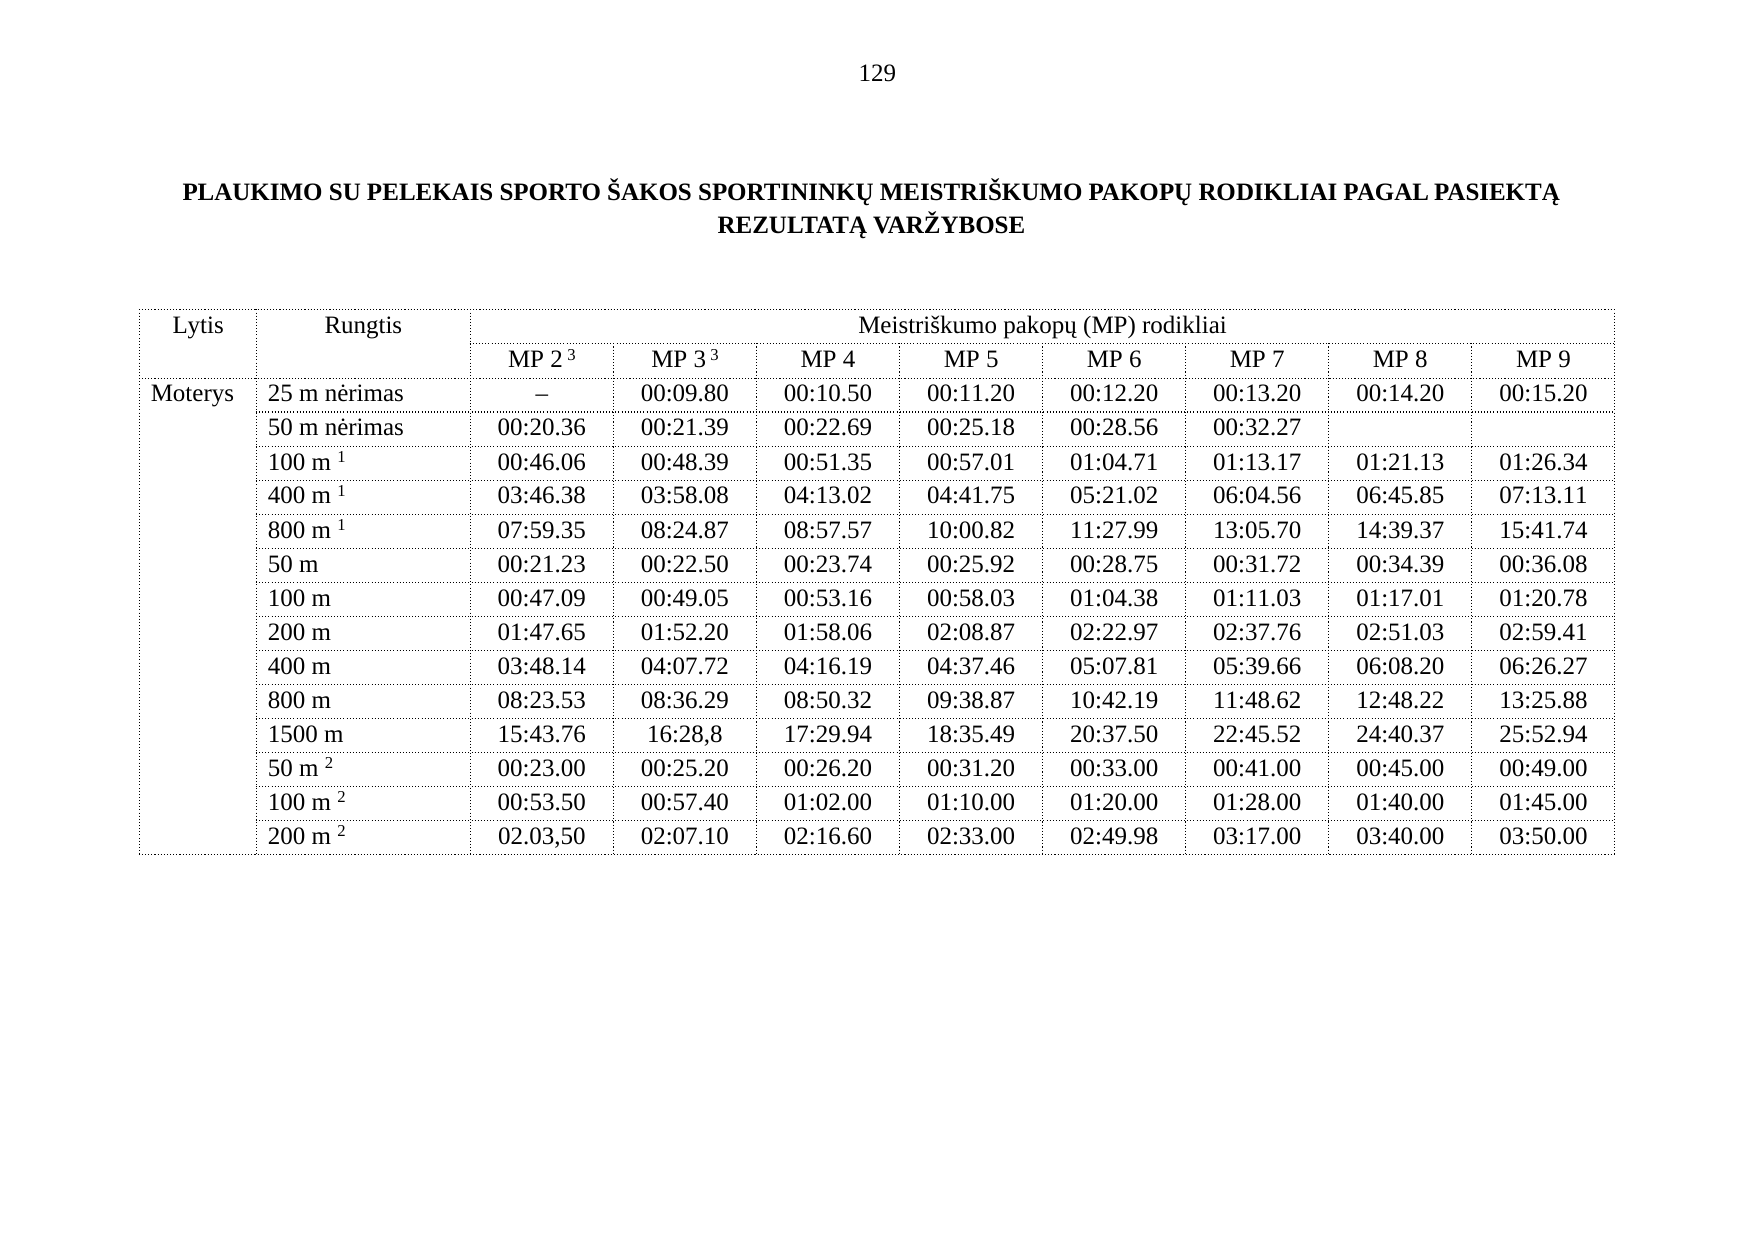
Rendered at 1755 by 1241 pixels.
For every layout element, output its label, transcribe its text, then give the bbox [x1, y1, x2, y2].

table_cell 00:11.20 [899, 378, 1042, 411]
table_cell 00:13.20 [1186, 378, 1328, 411]
table_cell 50 m 2 [256, 752, 470, 786]
table_cell 18:35.49 [899, 718, 1042, 752]
table_cell 04:07.72 [613, 650, 756, 684]
table_cell 07:13.11 [1472, 480, 1615, 514]
table_cell 01:02.00 [756, 786, 899, 820]
table_cell 00:20.36 [470, 411, 613, 446]
table_cell 00:25.18 [899, 411, 1042, 446]
table_cell 00:49.05 [613, 582, 756, 616]
table_cell 400 m [256, 650, 470, 684]
table_cell 05:07.81 [1043, 650, 1186, 684]
table_cell 14:39.37 [1329, 514, 1472, 548]
table_cell MP 5 [899, 343, 1042, 377]
table_cell 00:21.23 [470, 548, 613, 582]
table_cell 00:21.39 [613, 411, 756, 446]
table_cell 05:39.66 [1186, 650, 1328, 684]
table_cell MP 7 [1186, 343, 1328, 377]
table_cell 01:47.65 [470, 616, 613, 650]
table_cell 800 m [256, 684, 470, 718]
table_cell 00:22.69 [756, 411, 899, 446]
table_cell 100 m 1 [256, 446, 470, 479]
table_cell 03:46.38 [470, 480, 613, 514]
table_cell 22:45.52 [1186, 718, 1328, 752]
table_cell 00:51.35 [756, 446, 899, 479]
table_cell 00:48.39 [613, 446, 756, 479]
table_cell 08:36.29 [613, 684, 756, 718]
table_cell 01:45.00 [1472, 786, 1615, 820]
table_cell MP 2 3 [470, 343, 613, 377]
table_cell 04:37.46 [899, 650, 1042, 684]
table_cell 06:04.56 [1186, 480, 1328, 514]
table_cell 100 m [256, 582, 470, 616]
table_header Rungtis [256, 309, 470, 377]
table_cell 00:28.75 [1043, 548, 1186, 582]
table_cell 01:11.03 [1186, 582, 1328, 616]
table_cell 24:40.37 [1329, 718, 1472, 752]
table_cell 02:49.98 [1043, 820, 1186, 854]
table_cell 01:20.78 [1472, 582, 1615, 616]
table_cell 17:29.94 [756, 718, 899, 752]
table_cell MP 3 3 [613, 343, 756, 377]
table_cell MP 8 [1329, 343, 1472, 377]
table_cell 00:36.08 [1472, 548, 1615, 582]
table_header Meistriškumo pakopų (MP) rodikliai [470, 309, 1615, 343]
table_cell 05:21.02 [1043, 480, 1186, 514]
table_cell 10:42.19 [1043, 684, 1186, 718]
table_cell 1500 m [256, 718, 470, 752]
table_cell 16:28,8 [613, 718, 756, 752]
table_cell 01:10.00 [899, 786, 1042, 820]
table_cell 02:33.00 [899, 820, 1042, 854]
table_cell 13:25.88 [1472, 684, 1615, 718]
table_cell 100 m 2 [256, 786, 470, 820]
table_cell 00:10.50 [756, 378, 899, 411]
table_cell 00:28.56 [1043, 411, 1186, 446]
table_cell 02:37.76 [1186, 616, 1328, 650]
table_cell [1329, 411, 1472, 446]
table_cell 00:15.20 [1472, 378, 1615, 411]
table_cell 00:58.03 [899, 582, 1042, 616]
table_cell 00:26.20 [756, 752, 899, 786]
table_cell 03:17.00 [1186, 820, 1328, 854]
table_cell 06:26.27 [1472, 650, 1615, 684]
table_cell 02:08.87 [899, 616, 1042, 650]
table_cell 08:50.32 [756, 684, 899, 718]
table_cell [1472, 411, 1615, 446]
table_cell 00:23.00 [470, 752, 613, 786]
table_cell 02:07.10 [613, 820, 756, 854]
table_cell 200 m 2 [256, 820, 470, 854]
table_cell 04:13.02 [756, 480, 899, 514]
table_cell 08:57.57 [756, 514, 899, 548]
table_cell 00:31.72 [1186, 548, 1328, 582]
table_cell 800 m 1 [256, 514, 470, 548]
table_cell 11:27.99 [1043, 514, 1186, 548]
table_cell 01:28.00 [1186, 786, 1328, 820]
table_cell 07:59.35 [470, 514, 613, 548]
table_cell 00:46.06 [470, 446, 613, 479]
table_cell 00:31.20 [899, 752, 1042, 786]
table_cell 00:34.39 [1329, 548, 1472, 582]
table_cell 02:59.41 [1472, 616, 1615, 650]
table_cell 00:53.50 [470, 786, 613, 820]
table_cell 50 m [256, 548, 470, 582]
table_cell 09:38.87 [899, 684, 1042, 718]
table_cell 01:58.06 [756, 616, 899, 650]
table_cell 01:04.38 [1043, 582, 1186, 616]
table_cell 20:37.50 [1043, 718, 1186, 752]
table_cell MP 6 [1043, 343, 1186, 377]
table_cell 00:53.16 [756, 582, 899, 616]
table_cell 02:22.97 [1043, 616, 1186, 650]
table_cell 00:41.00 [1186, 752, 1328, 786]
table_cell 02:16.60 [756, 820, 899, 854]
table_cell 50 m nėrimas [256, 411, 470, 446]
table_cell 00:23.74 [756, 548, 899, 582]
table_cell 00:12.20 [1043, 378, 1186, 411]
table_cell 00:09.80 [613, 378, 756, 411]
table_cell 00:45.00 [1329, 752, 1472, 786]
table_cell 10:00.82 [899, 514, 1042, 548]
table_cell 25:52.94 [1472, 718, 1615, 752]
table_header Lytis [139, 309, 256, 377]
table_cell 00:57.40 [613, 786, 756, 820]
table_cell 00:25.92 [899, 548, 1042, 582]
table_cell 01:21.13 [1329, 446, 1472, 479]
table_cell Moterys [139, 378, 256, 854]
table_cell 200 m [256, 616, 470, 650]
table_cell 06:08.20 [1329, 650, 1472, 684]
table_cell 01:40.00 [1329, 786, 1472, 820]
table_cell 00:49.00 [1472, 752, 1615, 786]
table_cell 15:43.76 [470, 718, 613, 752]
table_cell 01:04.71 [1043, 446, 1186, 479]
table_cell 01:26.34 [1472, 446, 1615, 479]
table_cell 00:14.20 [1329, 378, 1472, 411]
table_cell 03:50.00 [1472, 820, 1615, 854]
table_cell 03:48.14 [470, 650, 613, 684]
table_cell 08:24.87 [613, 514, 756, 548]
table_cell 03:58.08 [613, 480, 756, 514]
table_cell 13:05.70 [1186, 514, 1328, 548]
table_cell 400 m 1 [256, 480, 470, 514]
table_cell 08:23.53 [470, 684, 613, 718]
table_cell MP 4 [756, 343, 899, 377]
table_cell 01:13.17 [1186, 446, 1328, 479]
table_cell 00:33.00 [1043, 752, 1186, 786]
table_cell 01:17.01 [1329, 582, 1472, 616]
table_cell 01:52.20 [613, 616, 756, 650]
text PLAUKIMO SU PELEKAIS SPORTO ŠAKOS SPORTININKŲ MEISTRIŠKUMO PAKOPŲ RODIKLIAI PAGAL PASIEKTĄ REZULTATĄ VARŽYBOSE [162, 177, 1580, 239]
table_cell 25 m nėrimas [256, 378, 470, 411]
table_cell 02.03,50 [470, 820, 613, 854]
table_cell 00:25.20 [613, 752, 756, 786]
table_cell 15:41.74 [1472, 514, 1615, 548]
table_cell 04:41.75 [899, 480, 1042, 514]
table_cell 06:45.85 [1329, 480, 1472, 514]
table_cell – [470, 378, 613, 411]
table_cell 00:22.50 [613, 548, 756, 582]
table_cell 01:20.00 [1043, 786, 1186, 820]
table_cell 00:57.01 [899, 446, 1042, 479]
table_cell MP 9 [1472, 343, 1615, 377]
table_cell 00:32.27 [1186, 411, 1328, 446]
table_cell 12:48.22 [1329, 684, 1472, 718]
table_cell 00:47.09 [470, 582, 613, 616]
table_cell 02:51.03 [1329, 616, 1472, 650]
table_cell 03:40.00 [1329, 820, 1472, 854]
table_cell 04:16.19 [756, 650, 899, 684]
table_cell 11:48.62 [1186, 684, 1328, 718]
